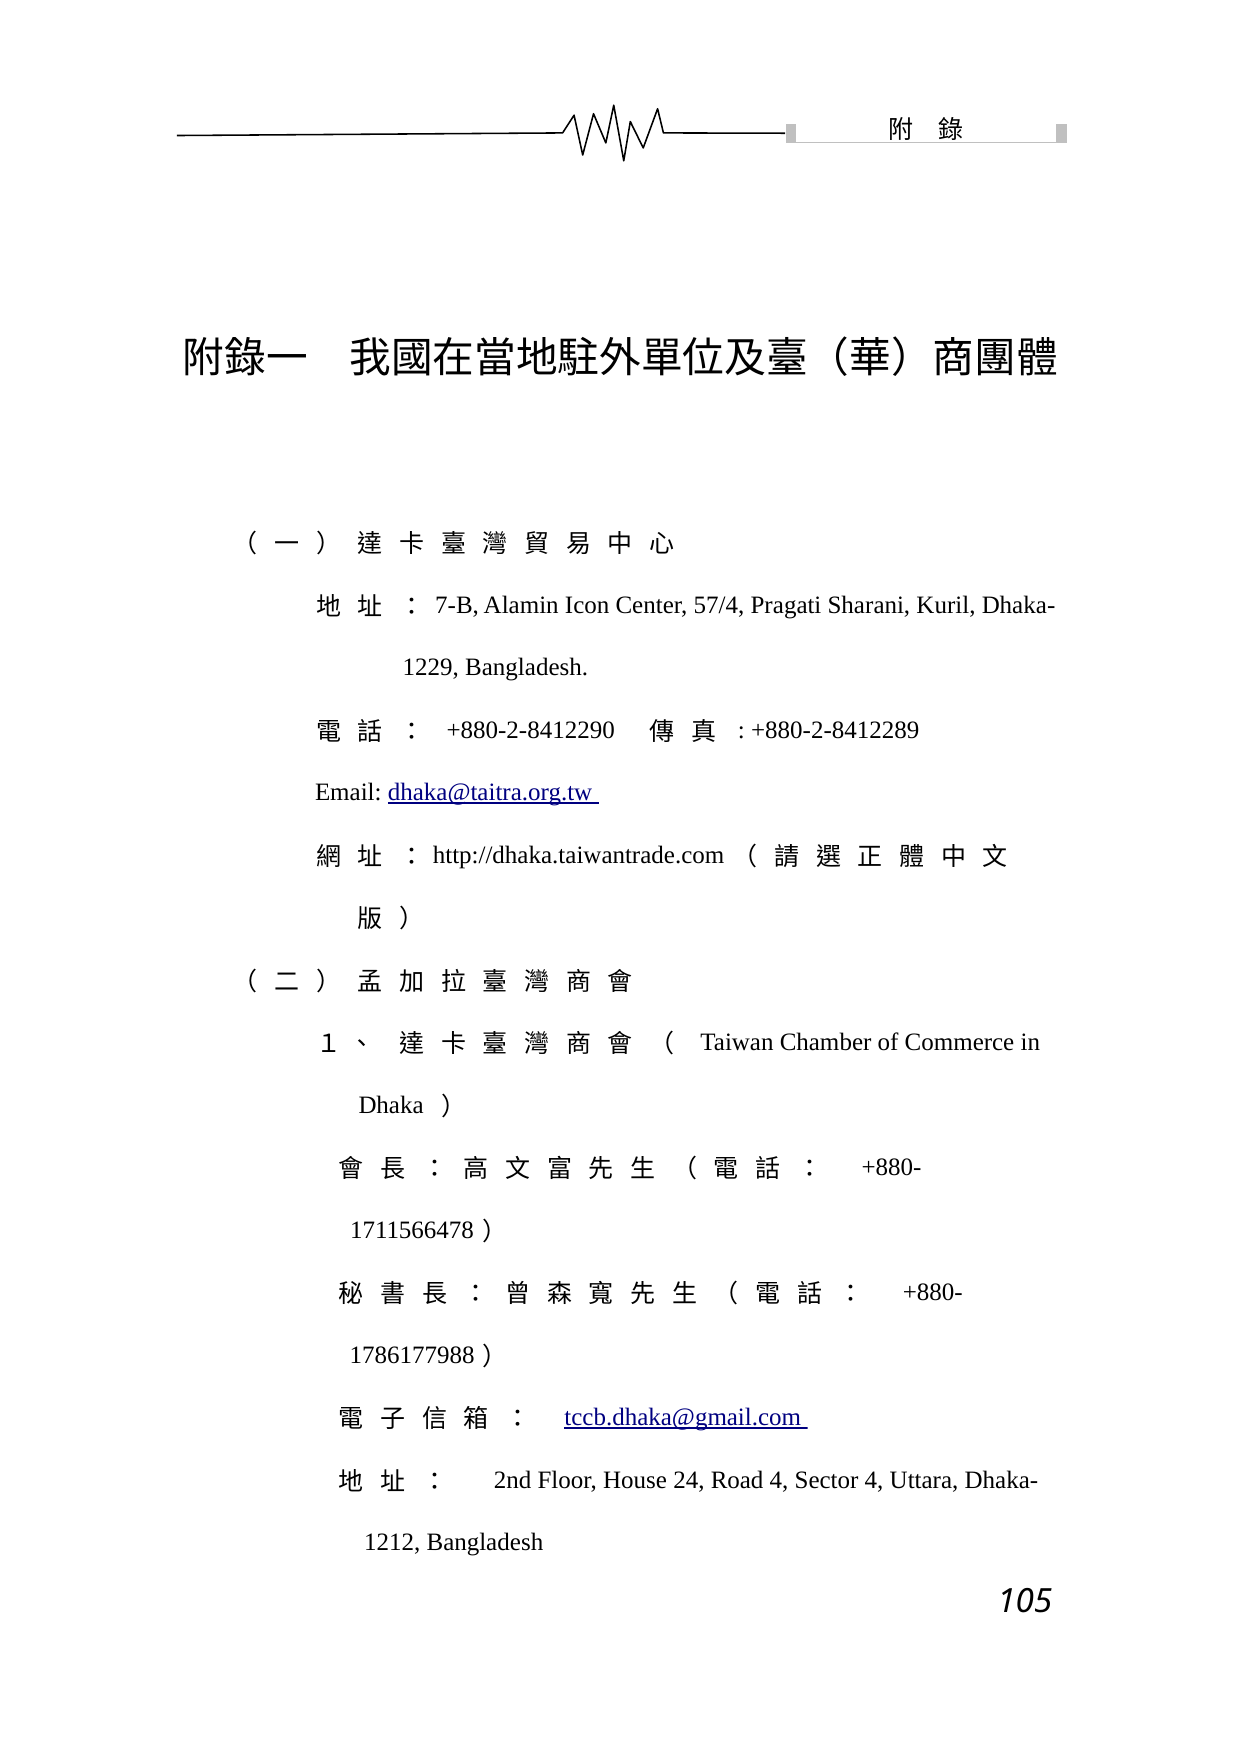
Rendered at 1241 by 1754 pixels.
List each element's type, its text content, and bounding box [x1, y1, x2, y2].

text 地址：2nd Floor, House 24, Road 4, Sector 4, Uttara, Dhaka-1212, Bangladesh [281, 1438, 1058, 1563]
text 秘書長：曾森寬先生（電話：+880-1786177988） [281, 1250, 1058, 1375]
text 會長：高文富先生（電話：+880-1711566478） [281, 1125, 1058, 1250]
text （一）達卡臺灣貿易中心 [207, 500, 1058, 563]
text （二）孟加拉臺灣商會 [207, 938, 1058, 1000]
text １、達卡臺灣商會（Taiwan Chamber of Commerce in Dhaka） [281, 1000, 1058, 1125]
text 附錄一 我國在當地駐外單位及臺（華）商團體 [183, 313, 1058, 375]
text Email: dhaka@taitra.org.tw [281, 750, 1058, 813]
text 地址：7-B, Alamin Icon Center, 57/4, Pragati Sharani, Kuril, Dhaka-1229, Bangladesh. [281, 563, 1058, 688]
text 網址：http://dhaka.taiwantrade.com（請選正體中文版） [281, 813, 1058, 938]
text 電子信箱：tccb.dhaka@gmail.com [281, 1375, 1058, 1438]
text 電話：+880-2-8412290 傳真: +880-2-8412289 [281, 688, 1058, 750]
